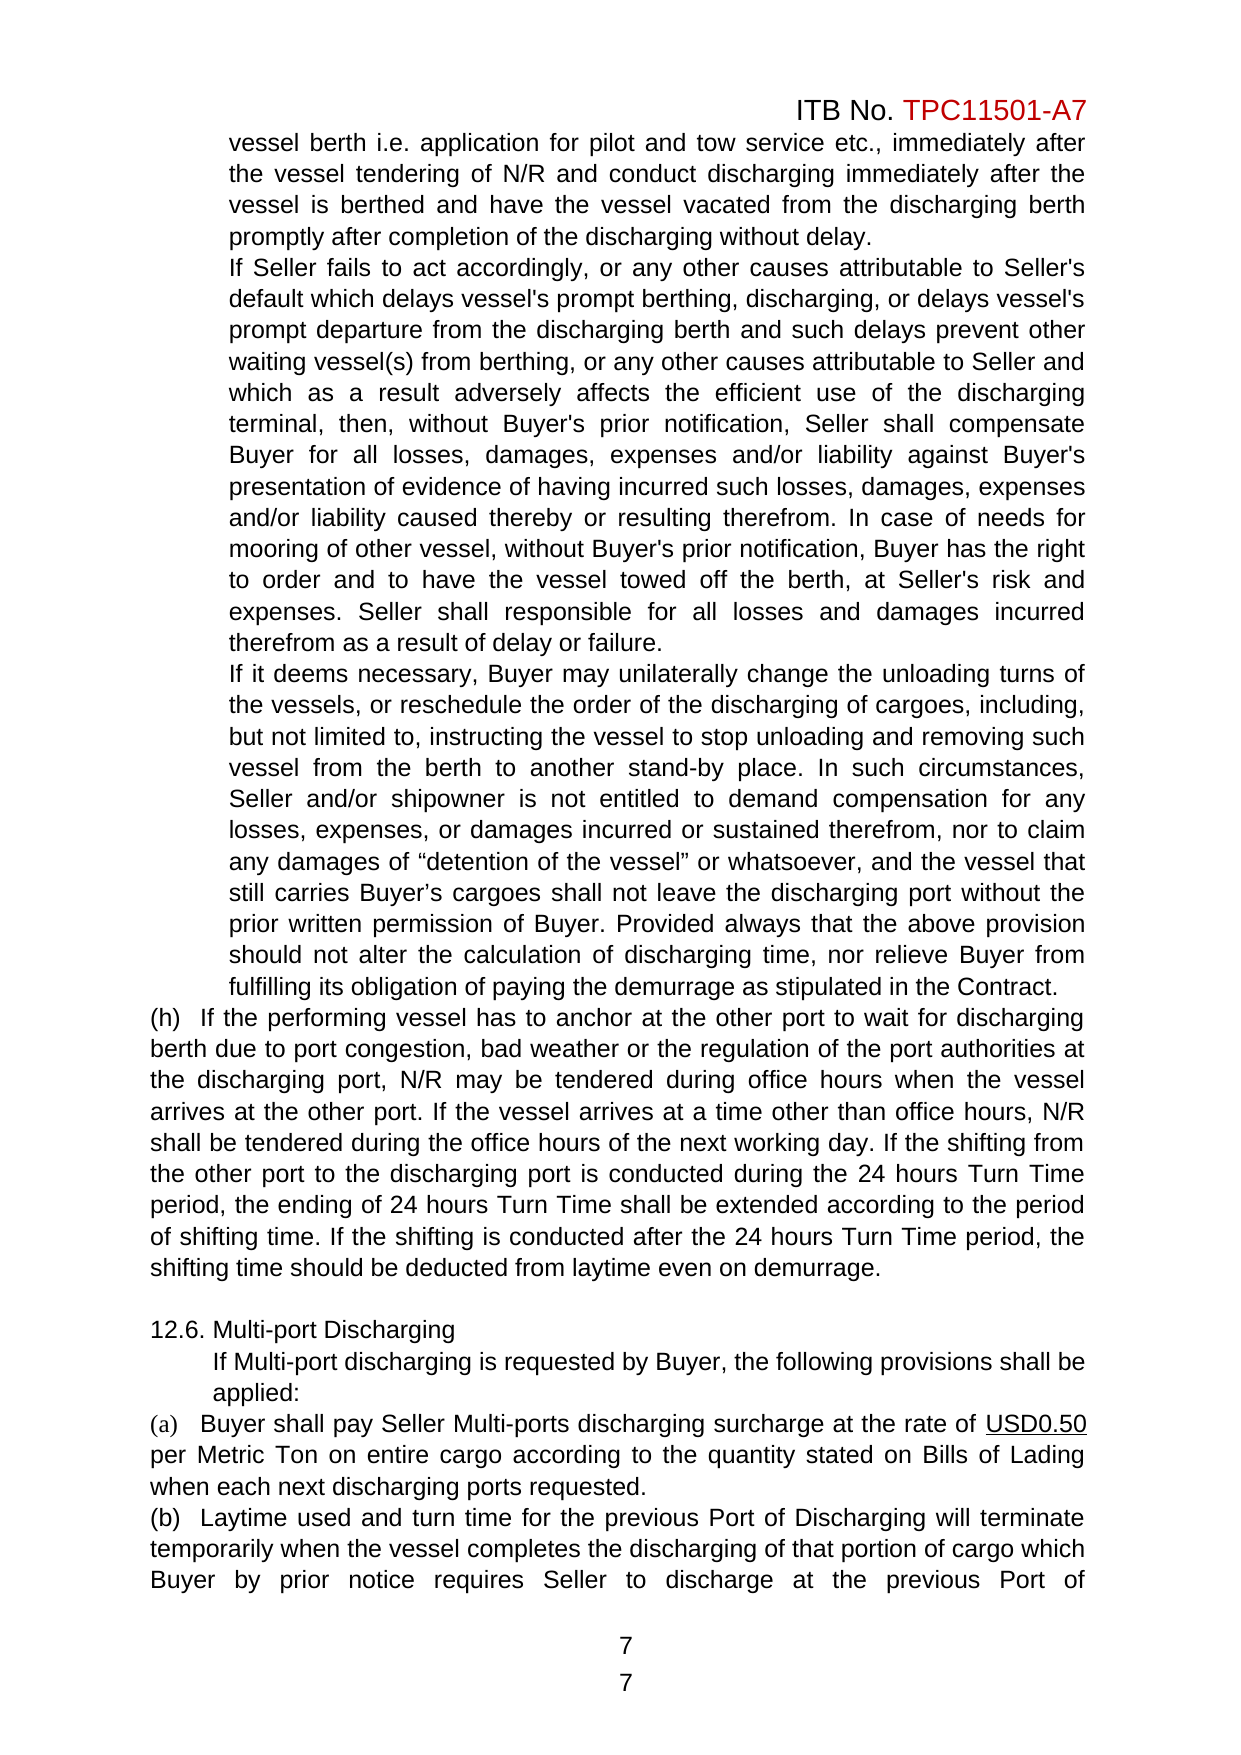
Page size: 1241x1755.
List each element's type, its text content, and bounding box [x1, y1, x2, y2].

text If Multi-port discharging is requested by Buyer, the following provisions shall be applied: [212, 1345, 1087, 1407]
list vessel berth i.e. application for pilot and tow service etc., immediately after the vessel tendering of N/R and conduct discharging immediately after the vessel is berthed and have the vessel vacated from the discharging berth promptly after completion of the discharging without delay. [200, 126, 1087, 251]
list Laytime used and turn time for the previous Port of Discharging will terminate temporarily when the vessel completes the discharging of that portion of cargo which Buyer by prior notice requires Seller to discharge at the previous Port of [150, 1501, 1087, 1595]
text If it deems necessary, Buyer may unilaterally change the unloading turns of the vessels, or reschedule the order of the discharging of cargoes, including, but not limited to, instructing the vessel to stop unloading and removing such vessel from the berth to another stand-by place. In such circumstances, Seller and/or shipowner is not entitled to demand compensation for any losses, expenses, or damages incurred or sustained therefrom, nor to claim any damages of “detention of the vessel” or whatsoever, and the vessel that still carries Buyer’s cargoes shall not leave the discharging port without the prior written permission of Buyer. Provided always that the above provision should not alter the calculation of discharging time, nor relieve Buyer from fulfilling its obligation of paying the demurrage as stipulated in the Contract. [228, 657, 1087, 1001]
list If the performing vessel has to anchor at the other port to wait for discharging berth due to port congestion, bad weather or the regulation of the port authorities at the discharging port, N/R may be tendered during office hours when the vessel arrives at the other port. If the vessel arrives at a time other than office hours, N/R shall be tendered during the office hours of the next working day. If the shifting from the other port to the discharging port is conducted during the 24 hours Turn Time period, the ending of 24 hours Turn Time shall be extended according to the period of shifting time. If the shifting is conducted after the 24 hours Turn Time period, the shifting time should be deducted from laytime even on demurrage. [150, 1001, 1087, 1282]
text If Seller fails to act accordingly, or any other causes attributable to Seller's default which delays vessel's prompt berthing, discharging, or delays vessel's prompt departure from the discharging berth and such delays prevent other waiting vessel(s) from berthing, or any other causes attributable to Seller and which as a result adversely affects the efficient use of the discharging terminal, then, without Buyer's prior notification, Seller shall compensate Buyer for all losses, damages, expenses and/or liability against Buyer's presentation of evidence of having incurred such losses, damages, expenses and/or liability caused thereby or resulting therefrom. In case of needs for mooring of other vessel, without Buyer's prior notification, Buyer has the right to order and to have the vessel towed off the berth, at Seller's risk and expenses. Seller shall responsible for all losses and damages incurred therefrom as a result of delay or failure. [228, 251, 1087, 657]
list Buyer shall pay Seller Multi-ports discharging surcharge at the rate of USD0.50 per Metric Ton on entire cargo according to the quantity stated on Bills of Lading when each next discharging ports requested. [150, 1407, 1087, 1501]
text 12.6. Multi-port Discharging [150, 1314, 1086, 1345]
